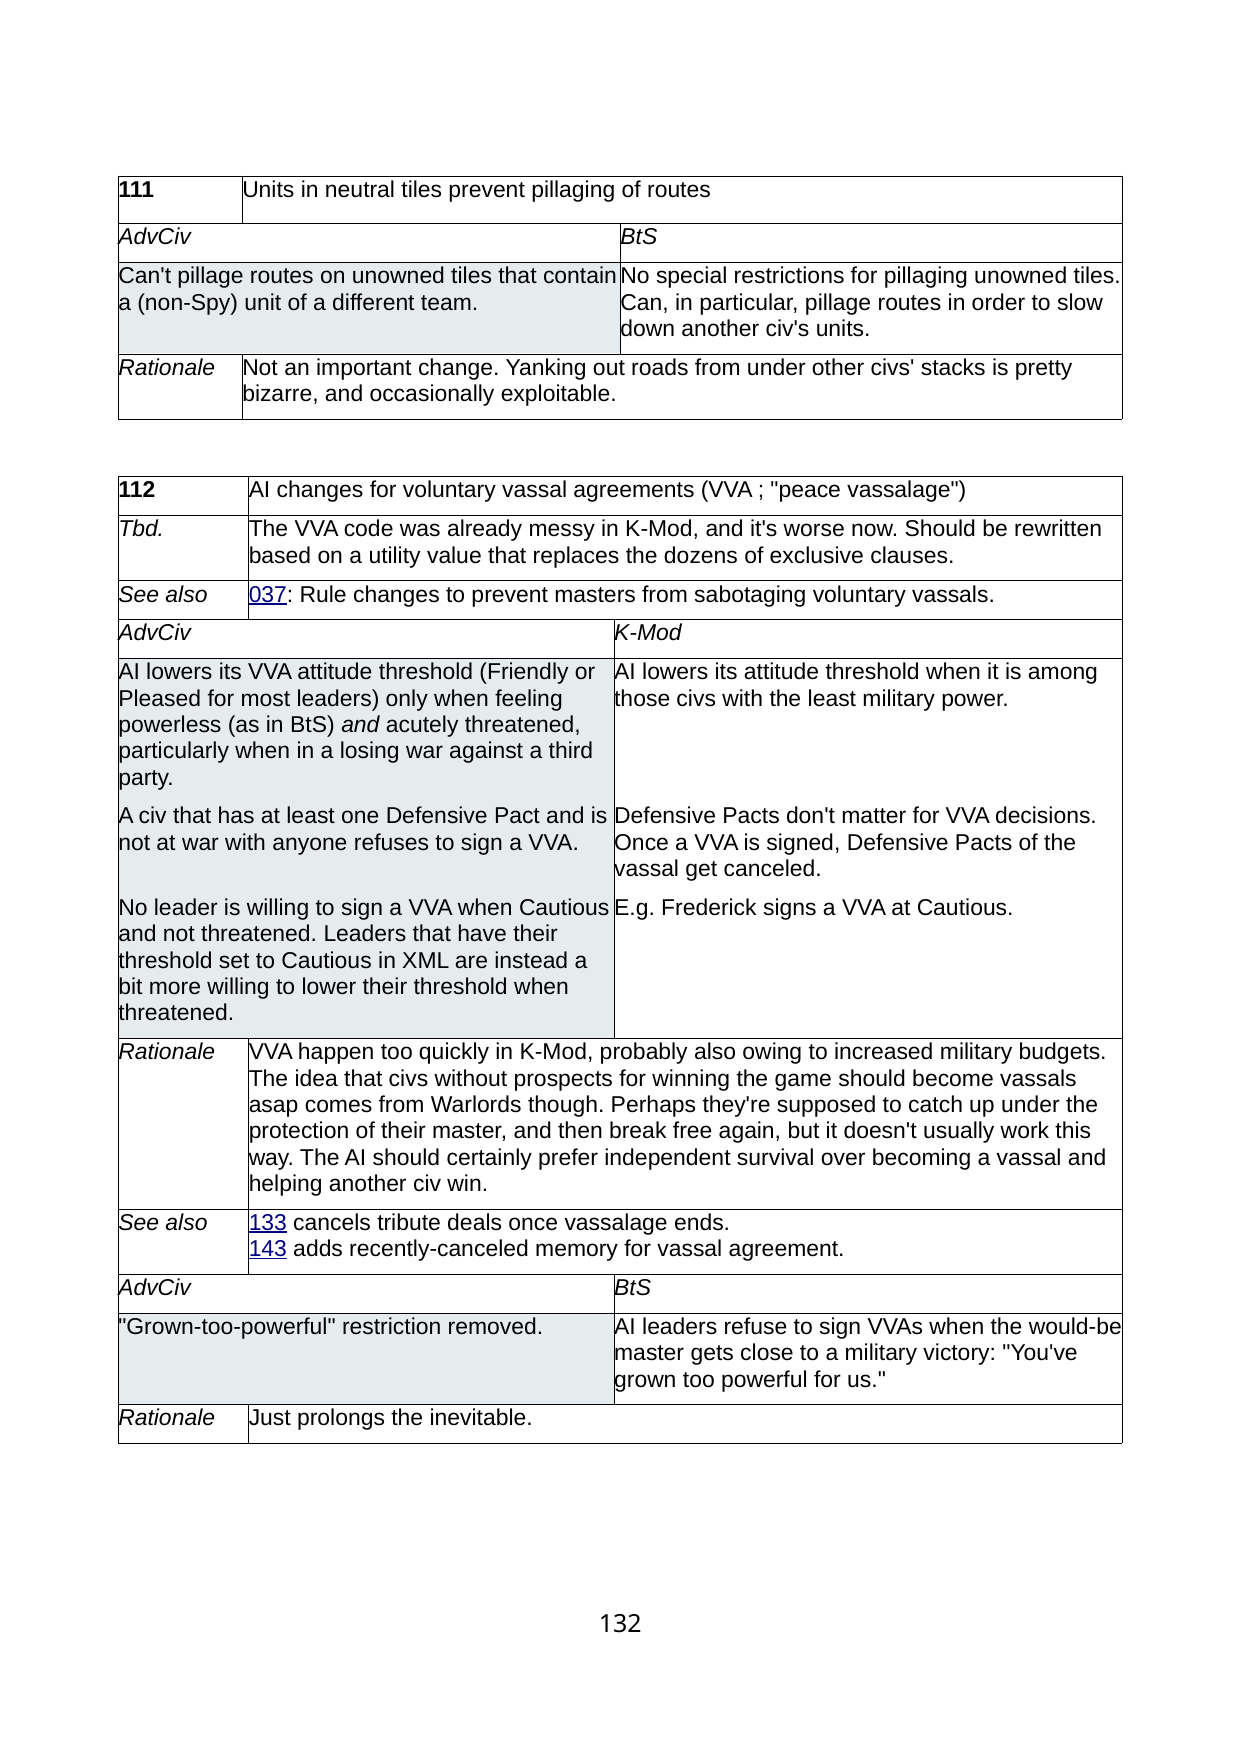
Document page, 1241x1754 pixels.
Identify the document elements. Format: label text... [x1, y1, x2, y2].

table_cell BtS [615, 1275, 1122, 1313]
table_cell BtS [621, 224, 1122, 262]
table_cell 133 cancels tribute deals once vassalage ends. 143 adds recently-canceled memory for vassal agreement. [249, 1210, 1122, 1274]
table_cell See also [119, 581, 248, 619]
table_cell AdvCiv [119, 224, 620, 262]
table_cell No special restrictions for pillaging unowned tiles. Can, in particular, pillage routes in order to slow down another civ's units. [621, 263, 1122, 353]
table_cell Rationale [119, 355, 242, 419]
table_header 112 [119, 477, 248, 515]
table_cell Can't pillage routes on unowned tiles that contain a (non-Spy) unit of a different team. [119, 263, 620, 353]
table_cell Rationale [119, 1039, 248, 1209]
table_cell Tbd. [119, 516, 248, 580]
table_cell AI lowers its VVA attitude threshold (Friendly or Pleased for most leaders) only when feeling powerless (as in BtS) and acutely threatened, particularly when in a losing war against a third party. A civ that has at least one Defensive Pact and is not at war with anyone refuses to sign a VVA. No leader is willing to sign a VVA when Cautious and not threatened. Leaders that have their threshold set to Cautious in XML are instead a bit more willing to lower their threshold when threatened. [119, 659, 614, 1038]
table_cell The VVA code was already messy in K-Mod, and it's worse now. Should be rewritten based on a utility value that replaces the dozens of exclusive clauses. [249, 516, 1122, 580]
table_cell AdvCiv [119, 620, 614, 658]
table_cell AI leaders refuse to sign VVAs when the would-be master gets close to a military victory: "You've grown too powerful for us." [615, 1314, 1122, 1404]
table_cell K-Mod [615, 620, 1122, 658]
table_cell Not an important change. Yanking out roads from under other civs' stacks is pretty bizarre, and occasionally exploitable. [243, 355, 1122, 419]
table_cell AI lowers its attitude threshold when it is among those civs with the least military power. Defensive Pacts don't matter for VVA decisions. Once a VVA is signed, Defensive Pacts of the vassal get canceled. E.g. Frederick signs a VVA at Cautious. [615, 659, 1122, 1038]
table_cell See also [119, 1210, 248, 1274]
table_cell Rationale [119, 1405, 248, 1443]
table_header Units in neutral tiles prevent pillaging of routes [243, 177, 1122, 223]
table_header AI changes for voluntary vassal agreements (VVA ; "peace vassalage") [249, 477, 1122, 515]
table_cell "Grown-too-powerful" restriction removed. [119, 1314, 614, 1404]
table_cell AdvCiv [119, 1275, 614, 1313]
table_header 111 [119, 177, 242, 223]
table_cell 037: Rule changes to prevent masters from sabotaging voluntary vassals. [249, 581, 1122, 619]
table_cell Just prolongs the inevitable. [249, 1405, 1122, 1443]
table_cell VVA happen too quickly in K-Mod, probably also owing to increased military budgets. The idea that civs without prospects for winning the game should become vassals asap comes from Warlords though. Perhaps they're supposed to catch up under the protection of their master, and then break free again, but it doesn't usually work this way. The AI should certainly prefer independent survival over becoming a vassal and helping another civ win. [249, 1039, 1122, 1209]
